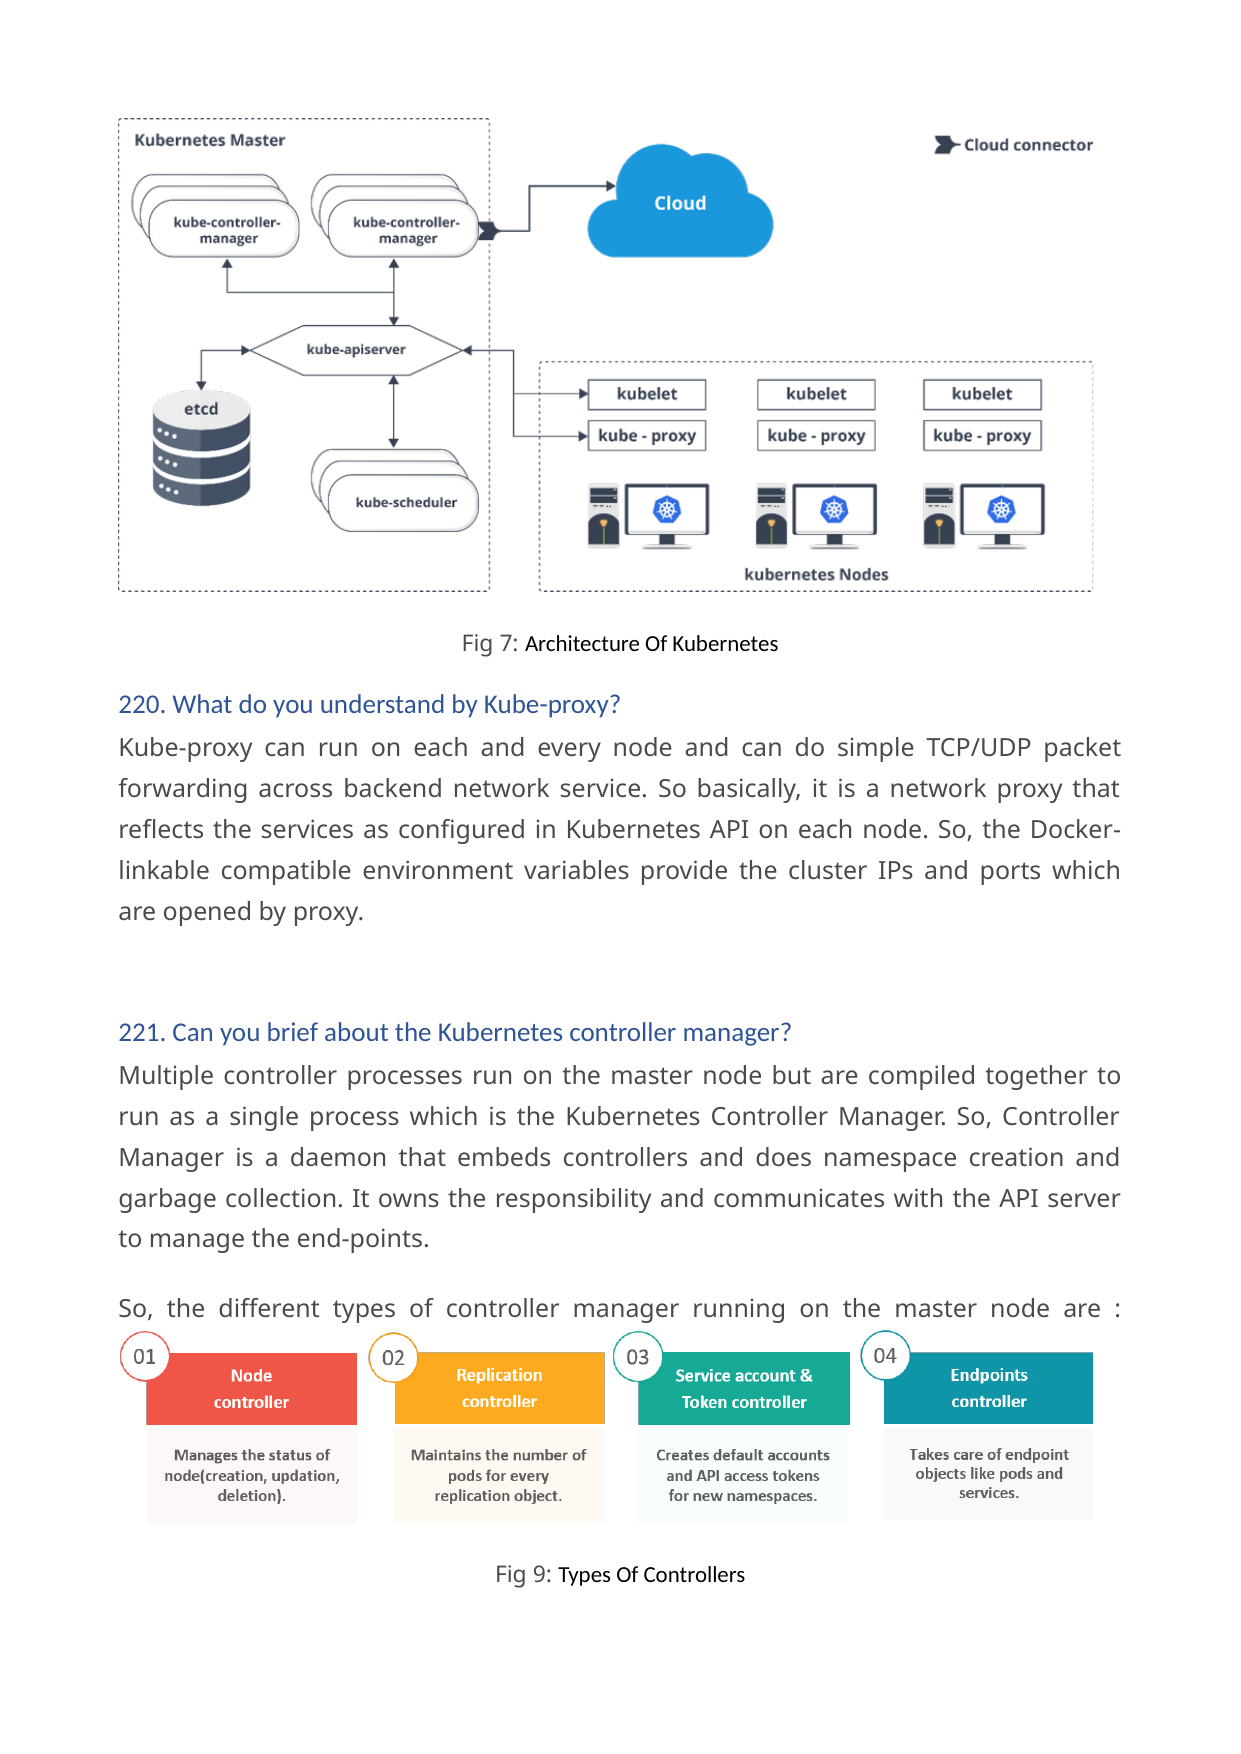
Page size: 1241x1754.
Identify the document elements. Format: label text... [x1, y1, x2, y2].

picture [118, 1330, 1094, 1523]
text So, the different types of controller manager running on the master node are : [118, 1291, 1122, 1330]
picture [118, 118, 1094, 592]
subtitle 220. What do you understand by Kube-proxy? [118, 688, 1122, 721]
text Fig 9: Types Of Controllers [118, 1558, 1122, 1589]
text Multiple controller processes run on the master node but are compiled together to run as a single process which is the Kubernetes Controller Manager. So, Controller Manager is a daemon that embeds controllers and does namespace creation and garbage collection. It owns the responsibility and communicates with the API server to manage the end-points. [118, 1058, 1122, 1255]
text Fig 7: Architecture Of Kubernetes [118, 626, 1122, 658]
text Kube-proxy can run on each and every node and can do simple TCP/UDP packet forwarding across backend network service. So basically, it is a network proxy that reflects the services as configured in Kubernetes API on each node. So, the Docker-linkable compatible environment variables provide the cluster IPs and ports which are opened by proxy. [118, 730, 1122, 927]
subtitle 221. Can you brief about the Kubernetes controller manager? [118, 1015, 1122, 1048]
